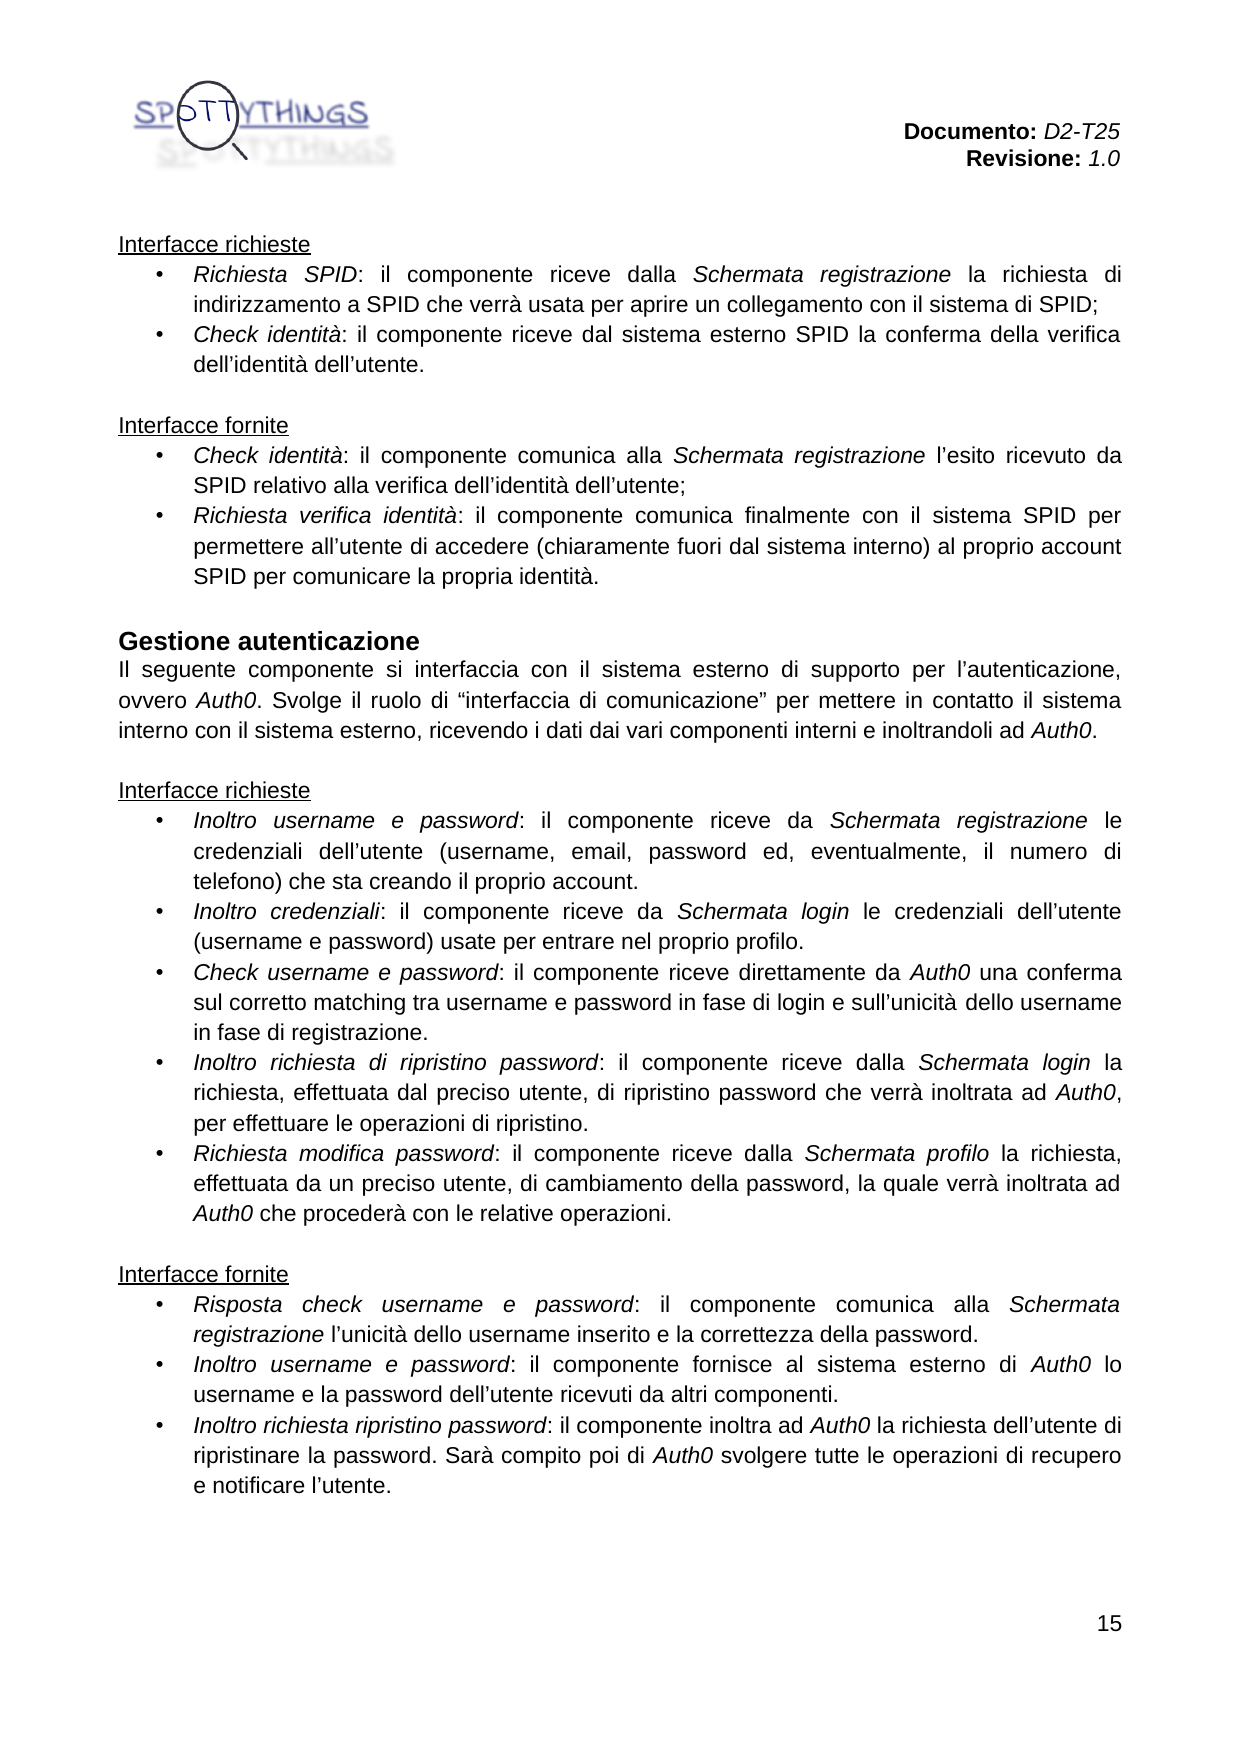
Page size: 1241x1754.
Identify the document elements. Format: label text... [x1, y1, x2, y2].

list Richiesta modifica password: il componente riceve dalla Schermata profilo la richiesta, effettuata da un preciso utente, di cambiamento della password, la quale verrà inoltrata ad Auth0 che procederà con le relative operazioni. [156, 1140, 1122, 1226]
list Risposta check username e password: il componente comunica alla Schermata registrazione l’unicità dello username inserito e la correttezza della password. [156, 1291, 1122, 1347]
list Check identità: il componente comunica alla Schermata registrazione l’esito ricevuto da SPID relativo alla verifica dell’identità dell’utente; [156, 442, 1122, 498]
list Inoltro username e password: il componente riceve da Schermata registrazione le credenziali dell’utente (username, email, password ed, eventualmente, il numero di telefono) che sta creando il proprio account. [156, 807, 1122, 894]
text Interfacce richieste [118, 231, 1122, 257]
list Inoltro credenziali: il componente riceve da Schermata login le credenziali dell’utente (username e password) usate per entrare nel proprio profilo. [156, 898, 1122, 954]
subtitle Gestione autenticazione [118, 626, 1122, 656]
text Interfacce richieste [118, 777, 1122, 803]
list Check identità: il componente riceve dal sistema esterno SPID la conferma della verifica dell’identità dell’utente. [156, 321, 1122, 378]
text Il seguente componente si interfaccia con il sistema esterno di supporto per l’autenticazione, ovvero Auth0. Svolge il ruolo di “interfaccia di comunicazione” per mettere in contatto il sistema interno con il sistema esterno, ricevendo i dati dai vari componenti interni e inoltrandoli ad Auth0. [118, 656, 1122, 743]
list Check username e password: il componente riceve direttamente da Auth0 una conferma sul corretto matching tra username e password in fase di login e sull’unicità dello username in fase di registrazione. [156, 958, 1122, 1045]
list Richiesta SPID: il componente riceve dalla Schermata registrazione la richiesta di indirizzamento a SPID che verrà usata per aprire un collegamento con il sistema di SPID; [156, 261, 1122, 317]
picture [123, 73, 399, 187]
list Richiesta verifica identità: il componente comunica finalmente con il sistema SPID per permettere all’utente di accedere (chiaramente fuori dal sistema interno) al proprio account SPID per comunicare la propria identità. [156, 502, 1122, 589]
list Inoltro username e password: il componente fornisce al sistema esterno di Auth0 lo username e la password dell’utente ricevuti da altri componenti. [156, 1351, 1122, 1408]
list Inoltro richiesta di ripristino password: il componente riceve dalla Schermata login la richiesta, effettuata dal preciso utente, di ripristino password che verrà inoltrata ad Auth0, per effettuare le operazioni di ripristino. [156, 1049, 1122, 1136]
list Inoltro richiesta ripristino password: il componente inoltra ad Auth0 la richiesta dell’utente di ripristinare la password. Sarà compito poi di Auth0 svolgere tutte le operazioni di recupero e notificare l’utente. [156, 1412, 1122, 1498]
text Interfacce fornite [118, 1261, 1122, 1287]
text Interfacce fornite [118, 412, 1122, 438]
